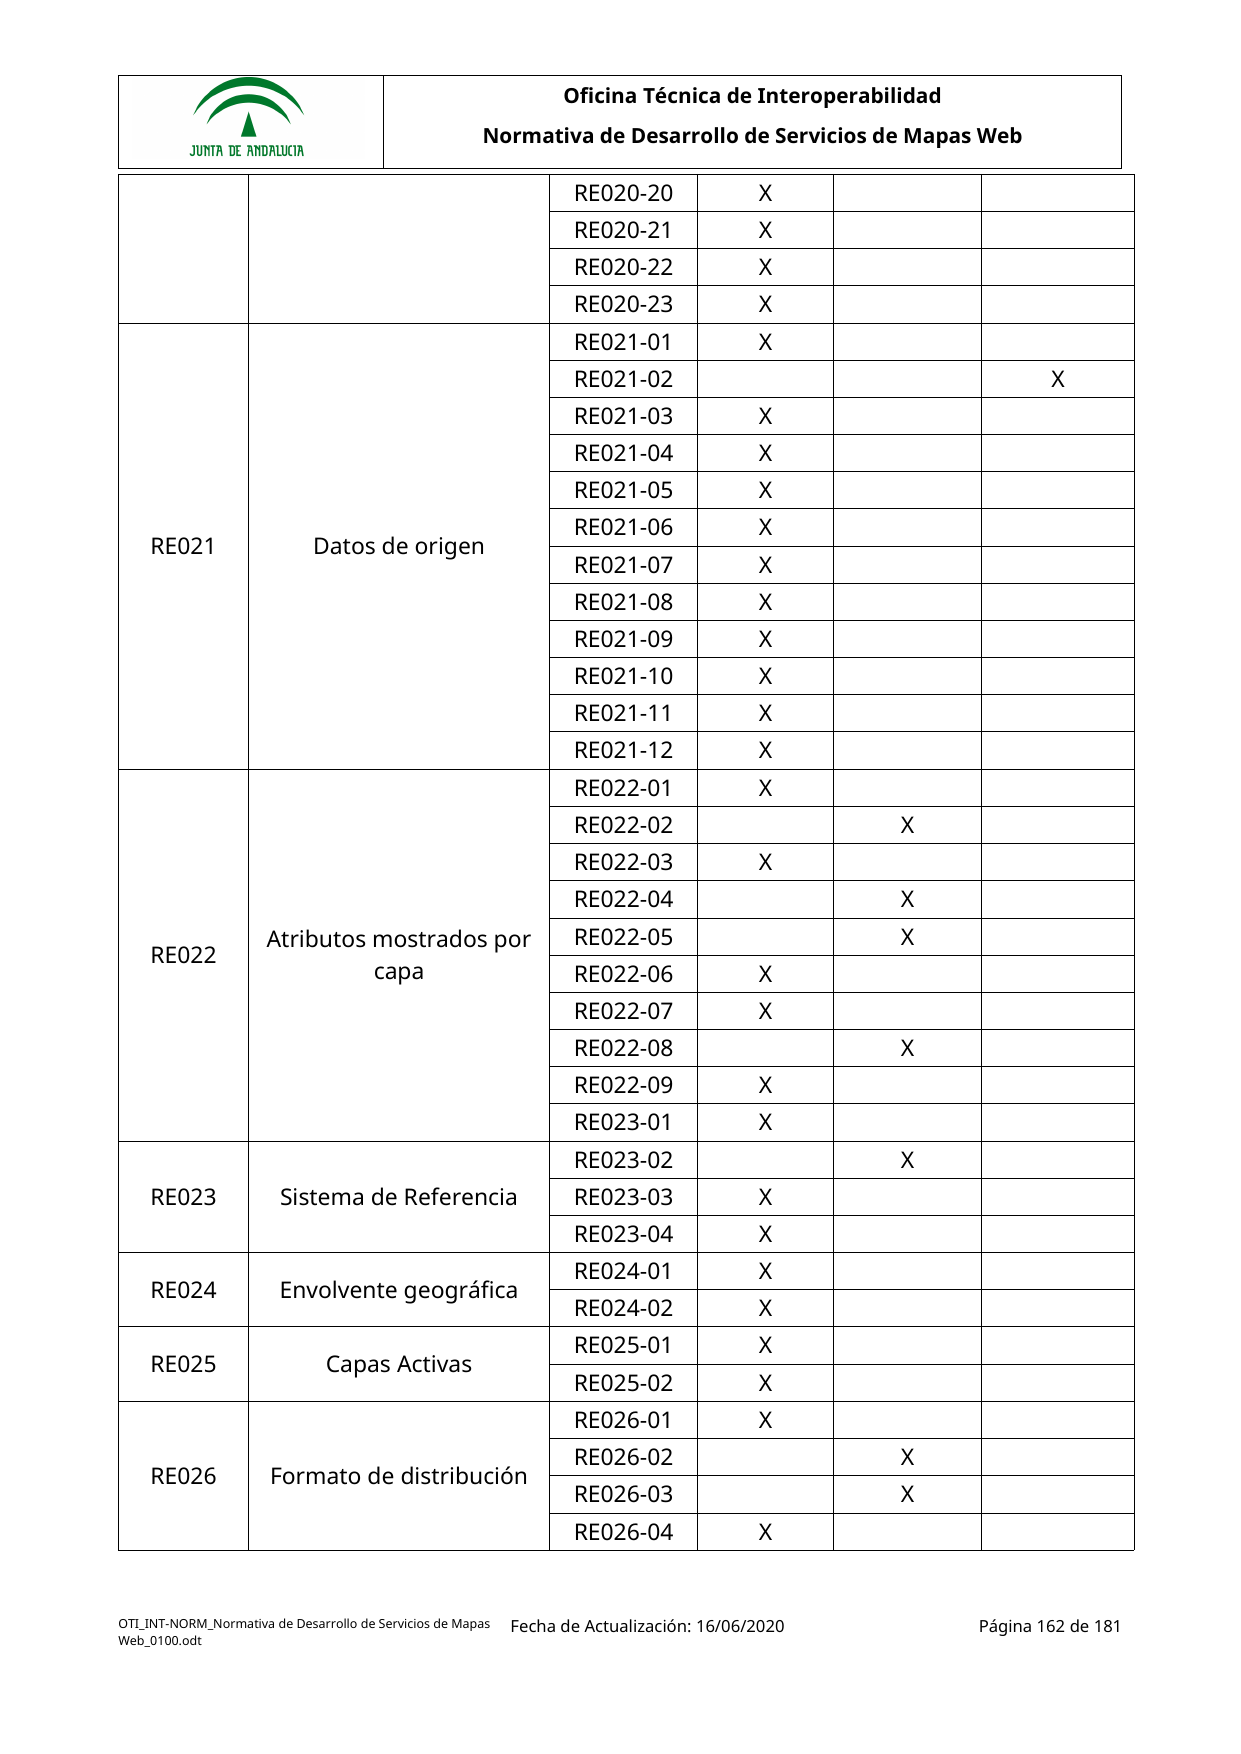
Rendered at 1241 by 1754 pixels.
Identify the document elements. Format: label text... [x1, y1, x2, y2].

table_cell [834, 621, 981, 657]
table_cell [834, 1104, 981, 1141]
table_cell [834, 695, 981, 731]
table_cell Envolvente geográfica [249, 1253, 549, 1326]
table_cell RE023 [119, 1142, 248, 1252]
table_cell [834, 1365, 981, 1401]
table_cell [982, 472, 1134, 508]
table_cell RE022-01 [550, 770, 697, 806]
table_cell [982, 1142, 1134, 1178]
table_cell RE022-06 [550, 956, 697, 992]
table_cell RE020-23 [550, 286, 697, 322]
table_cell [834, 1067, 981, 1103]
table_cell X [698, 249, 833, 285]
table_cell [834, 509, 981, 546]
table_cell [982, 1290, 1134, 1326]
table_cell [982, 621, 1134, 657]
table_cell X [698, 175, 833, 211]
table_cell [982, 212, 1134, 248]
table_cell RE026 [119, 1402, 248, 1549]
table_cell [834, 584, 981, 620]
table_cell RE021-05 [550, 472, 697, 508]
table_cell [982, 695, 1134, 731]
table_cell X [834, 919, 981, 954]
table_cell [834, 212, 981, 248]
table_cell RE020-22 [550, 249, 697, 285]
table_cell RE021-12 [550, 732, 697, 769]
table_cell [982, 956, 1134, 992]
table_cell Formato de distribución [249, 1402, 549, 1549]
table_cell [119, 175, 248, 322]
table_cell RE026-02 [550, 1439, 697, 1475]
table_cell [982, 732, 1134, 769]
table_cell [982, 547, 1134, 583]
table_cell [698, 361, 833, 397]
table_cell [982, 1476, 1134, 1512]
table_cell RE026-01 [550, 1402, 697, 1438]
table_cell [982, 1365, 1134, 1401]
table_cell X [834, 1439, 981, 1475]
table_cell [982, 1067, 1134, 1103]
table_cell X [698, 1402, 833, 1438]
table_cell [698, 881, 833, 917]
table_cell RE023-02 [550, 1142, 697, 1178]
table_cell [982, 1439, 1134, 1475]
table_cell RE025 [119, 1327, 248, 1401]
table_cell RE024-02 [550, 1290, 697, 1326]
table_cell [982, 1514, 1134, 1549]
table_cell X [834, 881, 981, 917]
table_cell [982, 1030, 1134, 1066]
table_cell RE021-10 [550, 658, 697, 694]
table_cell RE026-04 [550, 1514, 697, 1549]
table_cell RE022-03 [550, 844, 697, 880]
table_cell [982, 509, 1134, 546]
table_cell Capas Activas [249, 1327, 549, 1401]
table_cell [982, 398, 1134, 434]
table_cell X [698, 1253, 833, 1289]
table_cell RE021-02 [550, 361, 697, 397]
table_cell RE021-06 [550, 509, 697, 546]
table_cell [982, 1402, 1134, 1438]
table_cell [982, 584, 1134, 620]
table_cell [982, 770, 1134, 806]
table_cell [834, 1327, 981, 1364]
table_cell [834, 175, 981, 211]
table_cell X [698, 1290, 833, 1326]
table_cell [834, 286, 981, 322]
table_cell RE022-09 [550, 1067, 697, 1103]
table_cell RE025-01 [550, 1327, 697, 1364]
table_cell [698, 1439, 833, 1475]
table_cell RE024 [119, 1253, 248, 1326]
table_cell [982, 1179, 1134, 1215]
table_cell X [698, 695, 833, 731]
table_cell [698, 1476, 833, 1512]
table_cell X [698, 435, 833, 471]
table_cell [834, 1514, 981, 1549]
table_cell [834, 1216, 981, 1252]
table_cell RE020-20 [550, 175, 697, 211]
table_cell X [698, 1179, 833, 1215]
table_cell RE022-02 [550, 807, 697, 843]
table_cell [982, 175, 1134, 211]
table_cell [834, 993, 981, 1029]
table_cell [982, 919, 1134, 954]
table_cell X [698, 1365, 833, 1401]
table_cell X [698, 732, 833, 769]
table_cell [982, 324, 1134, 359]
table_cell [834, 398, 981, 434]
picture [132, 77, 365, 159]
table_cell X [834, 807, 981, 843]
table_cell RE021-07 [550, 547, 697, 583]
table_cell [834, 361, 981, 397]
table_cell [834, 956, 981, 992]
table_cell [834, 1179, 981, 1215]
table_cell RE023-03 [550, 1179, 697, 1215]
table_cell [982, 881, 1134, 917]
table_cell X [698, 1327, 833, 1364]
table_cell RE021-08 [550, 584, 697, 620]
table_cell RE021-04 [550, 435, 697, 471]
table_cell [698, 919, 833, 954]
table_cell X [698, 1104, 833, 1141]
table_cell RE022 [119, 770, 248, 1141]
table_cell [982, 1104, 1134, 1141]
table_cell RE021-11 [550, 695, 697, 731]
table_cell [834, 249, 981, 285]
table_cell Atributos mostrados por capa [249, 770, 549, 1141]
table_cell X [698, 472, 833, 508]
table_cell [982, 1327, 1134, 1364]
table_cell RE021-03 [550, 398, 697, 434]
table_cell RE026-03 [550, 1476, 697, 1512]
table_cell [982, 993, 1134, 1029]
table_cell [834, 472, 981, 508]
table_cell X [698, 1216, 833, 1252]
table_cell X [698, 1067, 833, 1103]
table_cell X [698, 398, 833, 434]
table_cell X [698, 844, 833, 880]
table_cell [834, 1253, 981, 1289]
table_cell X [834, 1030, 981, 1066]
table_cell [834, 658, 981, 694]
table_cell X [698, 286, 833, 322]
table_cell [982, 249, 1134, 285]
table_cell X [698, 993, 833, 1029]
table_cell [834, 547, 981, 583]
table_cell [982, 658, 1134, 694]
table_cell Sistema de Referencia [249, 1142, 549, 1252]
table_cell RE021-01 [550, 324, 697, 359]
table_cell X [698, 956, 833, 992]
table_cell RE022-08 [550, 1030, 697, 1066]
table_cell [834, 770, 981, 806]
table_cell X [698, 621, 833, 657]
table_cell [982, 1216, 1134, 1252]
table_cell RE021 [119, 324, 248, 769]
table_cell RE022-04 [550, 881, 697, 917]
table_cell Datos de origen [249, 324, 549, 769]
table_cell RE022-05 [550, 919, 697, 954]
table_cell [834, 1290, 981, 1326]
table_cell X [834, 1476, 981, 1512]
table_cell RE021-09 [550, 621, 697, 657]
table_cell [834, 732, 981, 769]
table_cell X [698, 658, 833, 694]
table_cell RE023-01 [550, 1104, 697, 1141]
table_cell X [698, 509, 833, 546]
table_cell [698, 1142, 833, 1178]
table_cell X [834, 1142, 981, 1178]
table_cell [698, 1030, 833, 1066]
table_cell [698, 807, 833, 843]
table_cell [834, 1402, 981, 1438]
table_cell X [698, 770, 833, 806]
table_cell X [698, 324, 833, 359]
table_cell [834, 435, 981, 471]
table_cell [982, 1253, 1134, 1289]
table_cell RE024-01 [550, 1253, 697, 1289]
table_cell X [698, 1514, 833, 1549]
table_cell [249, 175, 549, 322]
table_cell [982, 435, 1134, 471]
table_cell [834, 324, 981, 359]
table_cell X [698, 584, 833, 620]
table_cell [834, 844, 981, 880]
table_cell RE023-04 [550, 1216, 697, 1252]
table_cell RE020-21 [550, 212, 697, 248]
table_cell [982, 807, 1134, 843]
table_cell X [698, 547, 833, 583]
table_cell X [698, 212, 833, 248]
table_cell [982, 286, 1134, 322]
table_cell RE025-02 [550, 1365, 697, 1401]
table_cell RE022-07 [550, 993, 697, 1029]
table_cell X [982, 361, 1134, 397]
table_cell [982, 844, 1134, 880]
